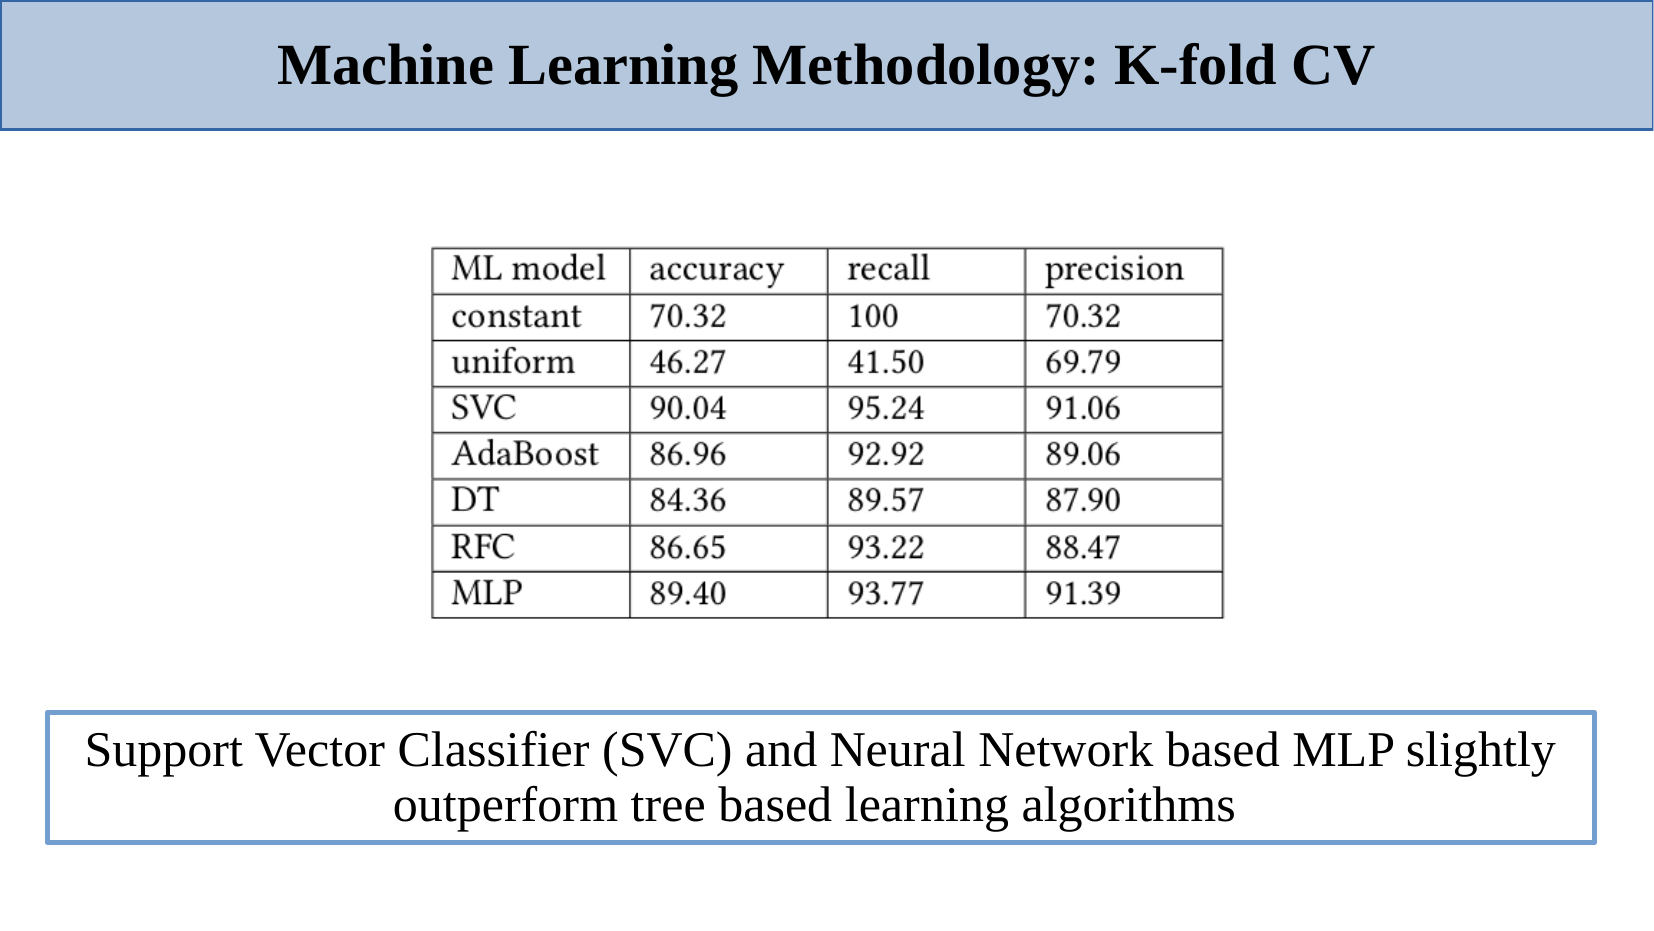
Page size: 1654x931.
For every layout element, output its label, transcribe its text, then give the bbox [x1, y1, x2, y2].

title Machine Learning Methodology: K-fold CV [0, 0, 1654, 130]
picture [407, 228, 1252, 626]
text_box Support Vector Classifier (SVC) and Neural Network based MLP slightly outperform tree based learning algorithms [47, 712, 1595, 843]
